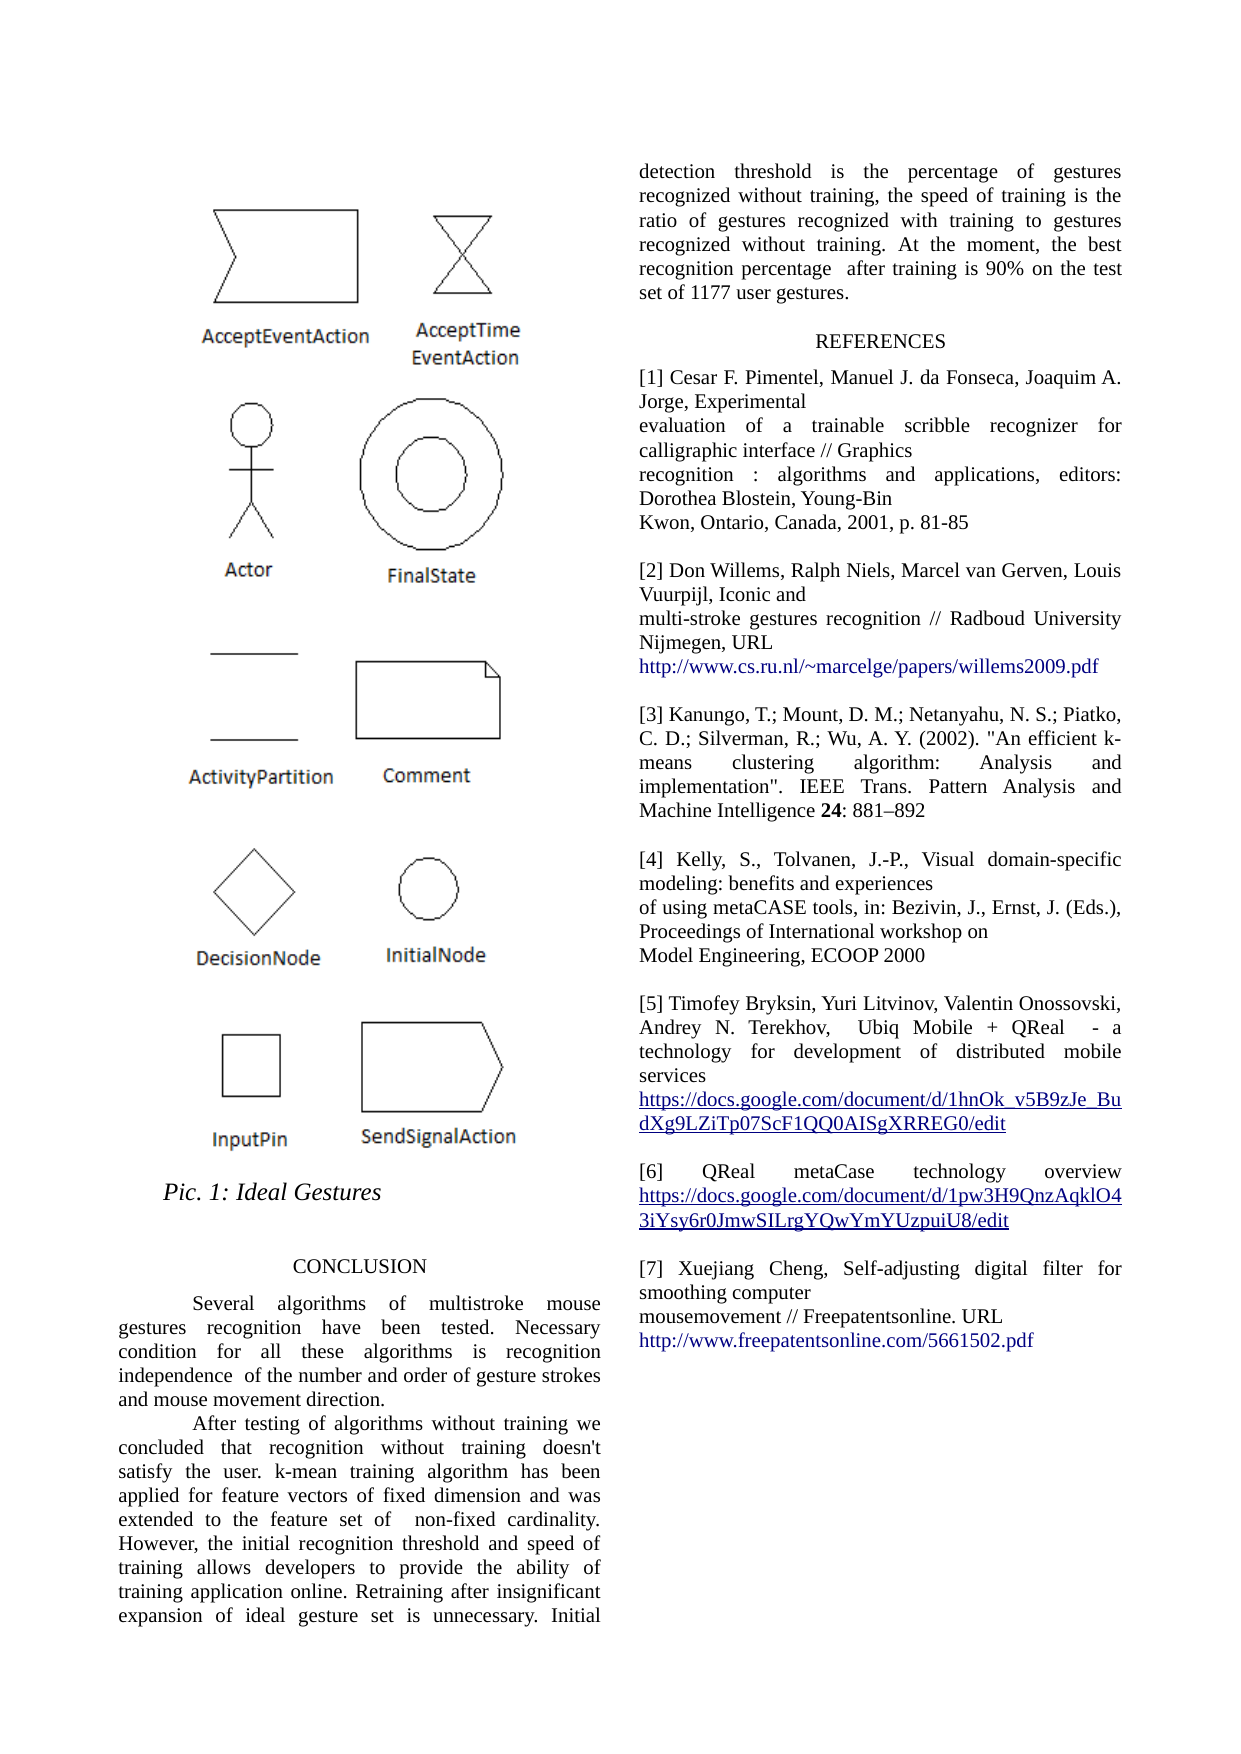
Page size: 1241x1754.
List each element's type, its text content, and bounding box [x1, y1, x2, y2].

text multi-stroke gestures recognition // Radboud University Nijmegen, URL [639, 606, 1122, 654]
text http://www.cs.ru.nl/~marcelge/papers/willems2009.pdf [639, 654, 1122, 678]
text 3iYsy6r0JmwSILrgYQwYmYUzpuiU8/edit [639, 1205, 1122, 1232]
text of using metaCASE tools, in: Bezivin, J., Ernst, J. (Eds.), Proceedings of International workshop on [639, 895, 1122, 943]
subtitle CONCLUSION [118, 1254, 601, 1278]
text Model Engineering, ECOOP 2000 [639, 943, 1122, 967]
text [1] Cesar F. Pimentel, Manuel J. da Fonseca, Joaquim A. Jorge, Experimental [639, 365, 1122, 413]
text After testing of algorithms without training we concluded that recognition without training doesn't satisfy the user. k-mean training algorithm has been applied for feature vectors of fixed dimension and was extended to the feature set of non-fixed cardinality. However, the initial recognition threshold and speed of training allows developers to provide the ability of training application online. Retraining after insignificant expansion of ideal gesture set is unnecessary. Initial [118, 1411, 601, 1627]
picture [179, 182, 544, 1168]
text Pic. 1: Ideal Gestures [163, 1177, 557, 1203]
text [7] Xuejiang Cheng, Self-adjusting digital filter for smoothing computer [639, 1256, 1122, 1304]
text [2] Don Willems, Ralph Niels, Marcel van Gerven, Louis Vuurpijl, Iconic and [639, 558, 1122, 606]
text [4] Kelly, S., Tolvanen, J.-P., Visual domain-specific modeling: benefits and experiences [639, 847, 1122, 895]
text detection threshold is the percentage of gestures recognized without training, the speed of training is the ratio of gestures recognized with training to gestures recognized without training. At the moment, the best recognition percentage after training is 90% on the test set of 1177 user gestures. [639, 159, 1122, 304]
text http://www.freepatentsonline.com/5661502.pdf [639, 1328, 1122, 1352]
text recognition : algorithms and applications, editors: Dorothea Blostein, Young-Bin [639, 462, 1122, 510]
text evaluation of a trainable scribble recognizer for calligraphic interface // Graphics [639, 413, 1122, 462]
subtitle REFERENCES [639, 329, 1122, 353]
text Kwon, Ontario, Canada, 2001, p. 81-85 [639, 510, 1122, 534]
text [5] Timofey Bryksin, Yuri Litvinov, Valentin Onossovski, Andrey N. Terekhov, Ubiq Mobile + QReal - a technology for development of distributed mobile services https://docs.google.com/document/d/1hnOk_v5B9zJe_Bu [639, 991, 1122, 1108]
text Several algorithms of multistroke mouse gestures recognition have been tested. Necessary condition for all these algorithms is recognition independence of the number and order of gesture strokes and mouse movement direction. [118, 1291, 601, 1411]
text [6] QReal metaCase technology overview https://docs.google.com/document/d/1pw3H9QnzAqklO4 [639, 1159, 1122, 1204]
text mousemovement // Freepatentsonline. URL [639, 1304, 1122, 1328]
text dXg9LZiTp07ScF1QQ0AISgXRREG0/edit [639, 1109, 1122, 1135]
text [3] Kanungo, T.; Mount, D. M.; Netanyahu, N. S.; Piatko, C. D.; Silverman, R.; Wu, A. Y. (2002). "An efficient k-means clustering algorithm: Analysis and implementation". IEEE Trans. Pattern Analysis and Machine Intelligence 24: 881–892 [639, 702, 1122, 822]
